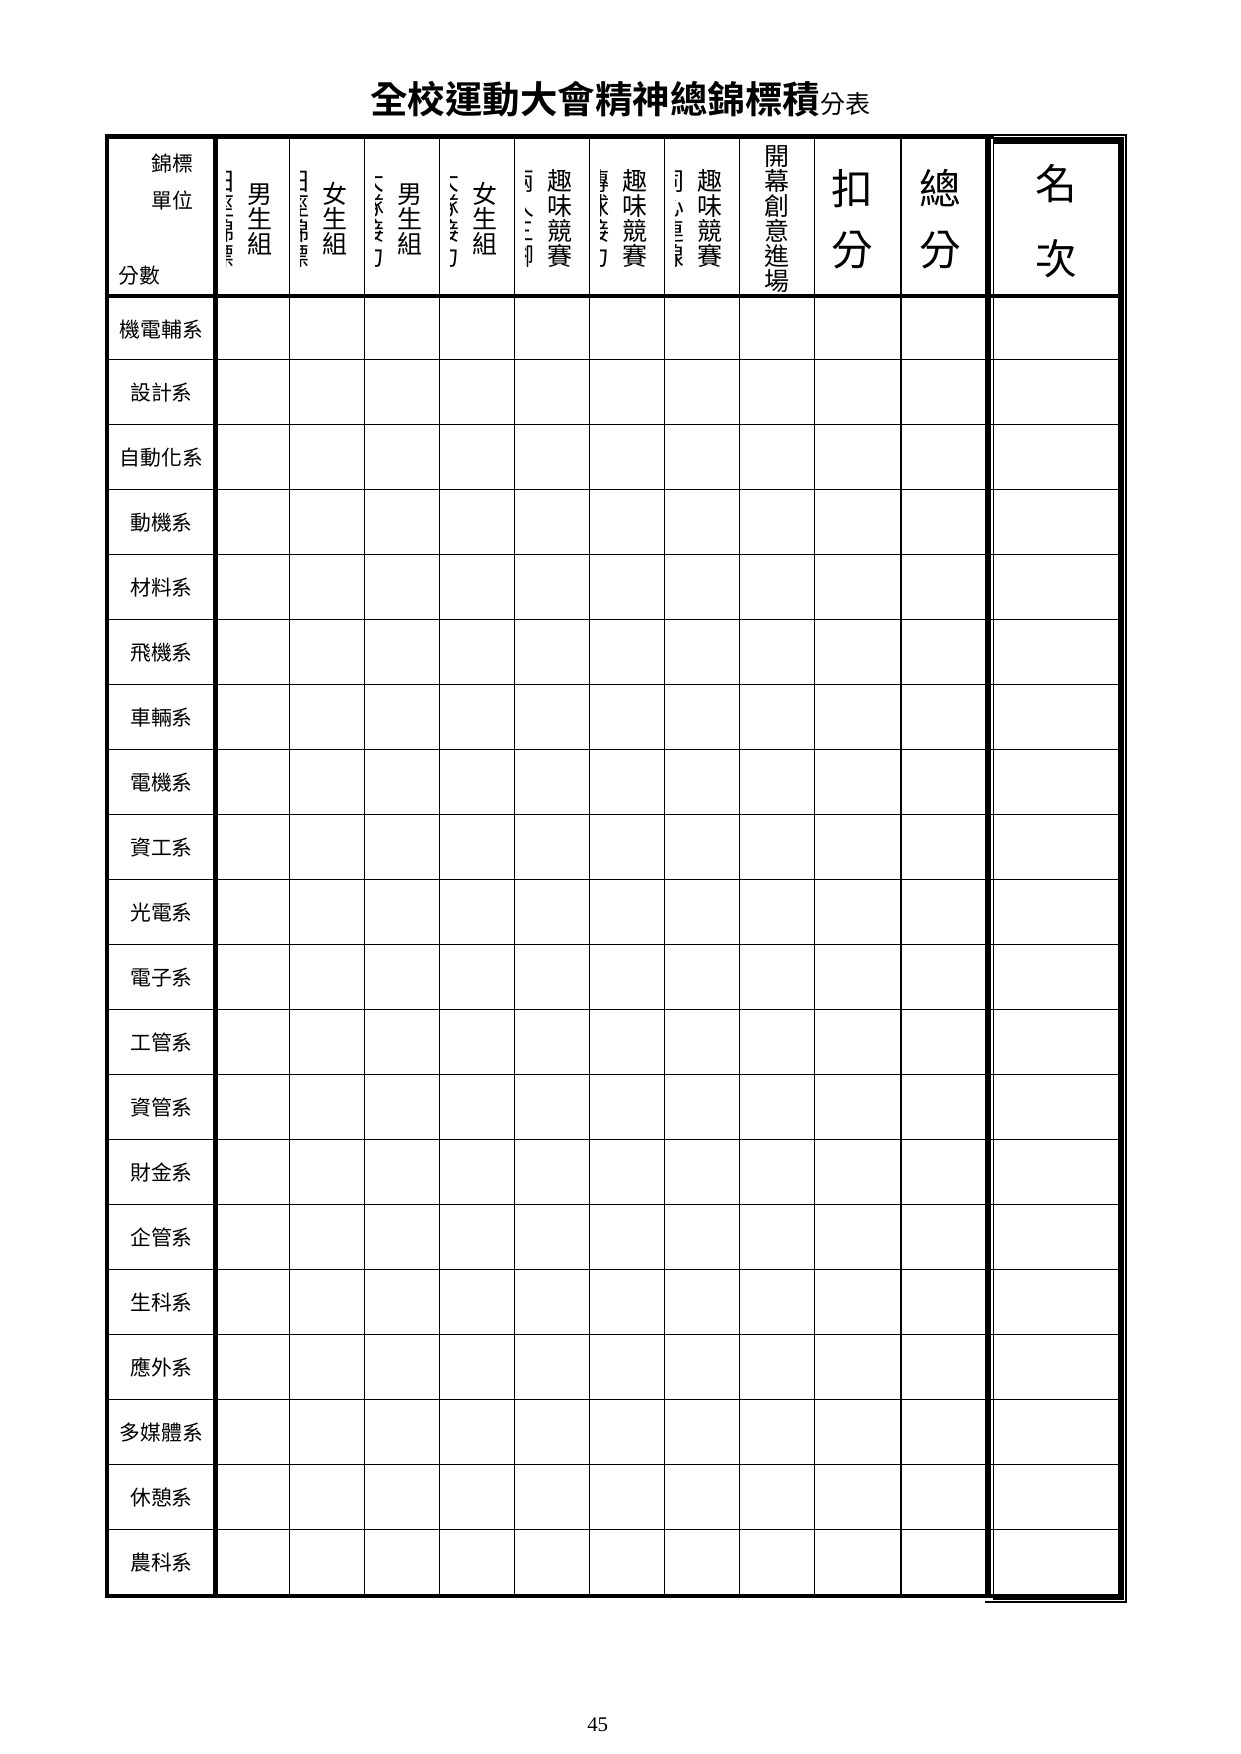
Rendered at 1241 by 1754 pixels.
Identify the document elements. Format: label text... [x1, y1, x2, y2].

table_cell [290, 1465, 364, 1528]
table_cell [440, 1075, 514, 1138]
table_cell [994, 298, 1118, 358]
table_header 總 分 [902, 139, 985, 293]
table_cell [902, 620, 985, 683]
table_cell [290, 425, 364, 488]
table_cell 生科系 [109, 1270, 213, 1333]
table_cell [290, 1335, 364, 1398]
table_cell [590, 880, 664, 943]
table_cell 動機系 [109, 490, 213, 553]
table_cell [994, 750, 1118, 813]
table_cell [290, 750, 364, 813]
table_cell [815, 945, 900, 1008]
table_cell [218, 1270, 289, 1333]
table_cell [290, 1010, 364, 1073]
table_cell [740, 1465, 814, 1528]
table_cell 飛機系 [109, 620, 213, 683]
table_cell [440, 425, 514, 488]
table_cell [740, 1010, 814, 1073]
table_cell 財金系 [109, 1140, 213, 1203]
table_cell [740, 1400, 814, 1463]
table_cell [590, 360, 664, 423]
table_cell [515, 880, 589, 943]
table_cell [665, 685, 739, 748]
table_cell [815, 750, 900, 813]
table_cell [290, 490, 364, 553]
table_cell [665, 490, 739, 553]
table_cell [515, 750, 589, 813]
table_cell [515, 425, 589, 488]
table_header 趣味競賽 同心連線 [665, 139, 739, 293]
table_cell [815, 1400, 900, 1463]
table_cell [994, 880, 1118, 943]
table_cell 材料系 [109, 555, 213, 618]
table_cell [590, 750, 664, 813]
table_cell [515, 1465, 589, 1528]
table_cell [515, 1205, 589, 1268]
table_cell [515, 360, 589, 423]
table_cell [590, 945, 664, 1008]
table_cell [365, 880, 439, 943]
table_cell [365, 298, 439, 358]
table_cell [665, 880, 739, 943]
table_cell [902, 1075, 985, 1138]
table_cell [740, 1335, 814, 1398]
table_cell [902, 425, 985, 488]
table_cell [590, 1205, 664, 1268]
table_cell [290, 1205, 364, 1268]
table_cell [994, 1530, 1118, 1593]
table_cell [440, 555, 514, 618]
table_cell [218, 298, 289, 358]
table_cell [515, 1530, 589, 1593]
table_cell [365, 815, 439, 878]
table_cell [218, 750, 289, 813]
table_cell [665, 425, 739, 488]
table_cell [218, 620, 289, 683]
table_cell [902, 360, 985, 423]
table_cell [740, 555, 814, 618]
table_cell [515, 1075, 589, 1138]
table_cell [665, 1075, 739, 1138]
table_cell [665, 750, 739, 813]
table_cell [815, 555, 900, 618]
table_cell [218, 1205, 289, 1268]
table_cell [590, 815, 664, 878]
table_header 趣味競賽 兩人三腳 [515, 139, 589, 293]
table_cell [515, 1140, 589, 1203]
table_cell [740, 750, 814, 813]
table_cell [440, 360, 514, 423]
table_cell 自動化系 [109, 425, 213, 488]
table_cell [290, 1400, 364, 1463]
table_cell 設計系 [109, 360, 213, 423]
table_cell [740, 1075, 814, 1138]
table_cell [815, 815, 900, 878]
table_cell [290, 360, 364, 423]
table_cell [815, 1075, 900, 1138]
table_cell [665, 1530, 739, 1593]
table_cell [290, 815, 364, 878]
table_cell [994, 1335, 1118, 1398]
table_cell 企管系 [109, 1205, 213, 1268]
table_cell [665, 1205, 739, 1268]
table_cell 資管系 [109, 1075, 213, 1138]
table_cell [740, 1270, 814, 1333]
table_cell [218, 880, 289, 943]
table_cell 農科系 [109, 1530, 213, 1593]
table_header 男生組 田徑錦標 [218, 139, 289, 293]
table_cell [902, 1335, 985, 1398]
table_cell [218, 1335, 289, 1398]
table_cell [902, 1010, 985, 1073]
table_cell 光電系 [109, 880, 213, 943]
table_cell [994, 490, 1118, 553]
table_cell [365, 1530, 439, 1593]
table_cell [740, 880, 814, 943]
table_cell [440, 750, 514, 813]
table_cell [440, 1205, 514, 1268]
table_header 男生組 大隊接力 [365, 139, 439, 293]
table_cell [994, 1400, 1118, 1463]
table_cell [440, 945, 514, 1008]
table_cell [290, 945, 364, 1008]
table_cell [365, 750, 439, 813]
table_cell [440, 1010, 514, 1073]
table_cell [590, 1075, 664, 1138]
table_cell [440, 685, 514, 748]
table_cell [590, 1465, 664, 1528]
table_cell [590, 1010, 664, 1073]
table_cell [218, 945, 289, 1008]
table_cell [815, 425, 900, 488]
table_cell [994, 945, 1118, 1008]
table_cell [740, 945, 814, 1008]
table_cell [515, 490, 589, 553]
table_cell [994, 1140, 1118, 1203]
table_header 女生組 田徑錦標 [290, 139, 364, 293]
table_cell [218, 360, 289, 423]
table_cell [815, 360, 900, 423]
table_cell [665, 1270, 739, 1333]
table_cell [365, 1270, 439, 1333]
table_cell [365, 1075, 439, 1138]
table_cell 電機系 [109, 750, 213, 813]
table_cell [218, 1010, 289, 1073]
table_cell [365, 685, 439, 748]
table_header 女生組 大隊接力 [440, 139, 514, 293]
table_cell [590, 1400, 664, 1463]
table_cell [665, 298, 739, 358]
table_cell 休憩系 [109, 1465, 213, 1528]
table_cell [740, 620, 814, 683]
table_cell [590, 1140, 664, 1203]
table_cell [815, 880, 900, 943]
table_cell [290, 1270, 364, 1333]
table_cell [515, 620, 589, 683]
table_header 開幕創意進場 [740, 139, 814, 293]
table_cell [290, 1530, 364, 1593]
table_cell [665, 1335, 739, 1398]
table_cell [365, 1335, 439, 1398]
table_cell [515, 1335, 589, 1398]
table_cell [994, 1270, 1118, 1333]
table_cell [665, 620, 739, 683]
table_cell [440, 490, 514, 553]
table_cell [440, 620, 514, 683]
table_cell [365, 1465, 439, 1528]
table_cell [590, 685, 664, 748]
table_cell [365, 1205, 439, 1268]
table_cell [218, 555, 289, 618]
table_cell [218, 425, 289, 488]
table_cell 車輛系 [109, 685, 213, 748]
table_cell 工管系 [109, 1010, 213, 1073]
table_cell [815, 685, 900, 748]
table_cell [515, 685, 589, 748]
table_cell [740, 298, 814, 358]
table_cell 多媒體系 [109, 1400, 213, 1463]
table_cell [665, 555, 739, 618]
table_header 名 次 [994, 144, 1118, 293]
table_cell [665, 815, 739, 878]
table_cell [218, 815, 289, 878]
table_cell [440, 815, 514, 878]
table_cell [994, 1465, 1118, 1528]
table_cell [515, 945, 589, 1008]
table_cell [902, 555, 985, 618]
table_cell [365, 490, 439, 553]
table_cell [994, 1205, 1118, 1268]
table_cell [902, 685, 985, 748]
table_cell [902, 1400, 985, 1463]
table_cell [365, 555, 439, 618]
table_cell [218, 490, 289, 553]
table_cell [815, 490, 900, 553]
table_cell [440, 1335, 514, 1398]
table_cell [290, 620, 364, 683]
table_cell [994, 555, 1118, 618]
table_cell 電子系 [109, 945, 213, 1008]
table_cell [740, 490, 814, 553]
table_cell [440, 1270, 514, 1333]
table_cell [515, 1400, 589, 1463]
table_cell [665, 1140, 739, 1203]
table_cell [902, 815, 985, 878]
table_cell [665, 360, 739, 423]
table_cell [994, 815, 1118, 878]
table_cell [218, 1465, 289, 1528]
table_cell 資工系 [109, 815, 213, 878]
table_cell [590, 1270, 664, 1333]
table_cell [740, 425, 814, 488]
table_cell [815, 1530, 900, 1593]
table_cell [590, 298, 664, 358]
table_cell [740, 1140, 814, 1203]
table_cell [218, 1530, 289, 1593]
table_cell [590, 425, 664, 488]
table_cell [218, 685, 289, 748]
table_cell [902, 945, 985, 1008]
table_cell [515, 1010, 589, 1073]
table_header 趣味競賽 傳球接力 [590, 139, 664, 293]
table_cell [665, 945, 739, 1008]
table_header 錦標 單位 分數 [109, 139, 213, 293]
table_cell [515, 1270, 589, 1333]
table_cell [665, 1400, 739, 1463]
table_cell [994, 685, 1118, 748]
table_cell [440, 1465, 514, 1528]
table_cell [290, 880, 364, 943]
table_cell [590, 555, 664, 618]
table_cell [902, 490, 985, 553]
table_cell [815, 1140, 900, 1203]
table_cell [590, 620, 664, 683]
table_cell [365, 425, 439, 488]
table_cell [365, 1010, 439, 1073]
table_cell [218, 1140, 289, 1203]
table_cell [665, 1465, 739, 1528]
table_cell [815, 1270, 900, 1333]
table_cell [515, 298, 589, 358]
table_cell [902, 750, 985, 813]
table_cell [440, 880, 514, 943]
table_cell [902, 880, 985, 943]
table_cell 機電輔系 [109, 298, 213, 358]
table_cell [590, 490, 664, 553]
table_cell [515, 815, 589, 878]
table_cell [902, 298, 985, 358]
table_cell [740, 815, 814, 878]
table_cell [994, 360, 1118, 423]
table_cell [440, 1140, 514, 1203]
table_cell [290, 1140, 364, 1203]
table_cell [365, 1140, 439, 1203]
table_cell [218, 1075, 289, 1138]
table_cell [365, 620, 439, 683]
table_header 扣 分 [815, 139, 900, 293]
table_cell [902, 1270, 985, 1333]
table_cell [290, 298, 364, 358]
table_cell [994, 425, 1118, 488]
table_cell [994, 1075, 1118, 1138]
text 全校運動大會精神總錦標積分表 [118, 59, 1122, 134]
table_cell [440, 1530, 514, 1593]
table_cell [740, 685, 814, 748]
table_cell [740, 360, 814, 423]
table_cell [994, 1010, 1118, 1073]
table_cell [902, 1205, 985, 1268]
table_cell [590, 1530, 664, 1593]
table_cell [290, 555, 364, 618]
table_cell [740, 1205, 814, 1268]
table_cell [815, 620, 900, 683]
table_cell [902, 1465, 985, 1528]
table_cell [365, 1400, 439, 1463]
table_cell [665, 1010, 739, 1073]
table_cell 應外系 [109, 1335, 213, 1398]
table_cell [815, 1205, 900, 1268]
table_cell [218, 1400, 289, 1463]
table_cell [815, 1465, 900, 1528]
table_cell [902, 1530, 985, 1593]
table_cell [365, 360, 439, 423]
table_cell [994, 620, 1118, 683]
table_cell [440, 1400, 514, 1463]
table_cell [290, 685, 364, 748]
table_cell [815, 1335, 900, 1398]
table_cell [815, 1010, 900, 1073]
table_cell [440, 298, 514, 358]
table_cell [815, 298, 900, 358]
table_cell [902, 1140, 985, 1203]
table_cell [740, 1530, 814, 1593]
table_cell [515, 555, 589, 618]
table_cell [290, 1075, 364, 1138]
table_cell [365, 945, 439, 1008]
table_cell [590, 1335, 664, 1398]
